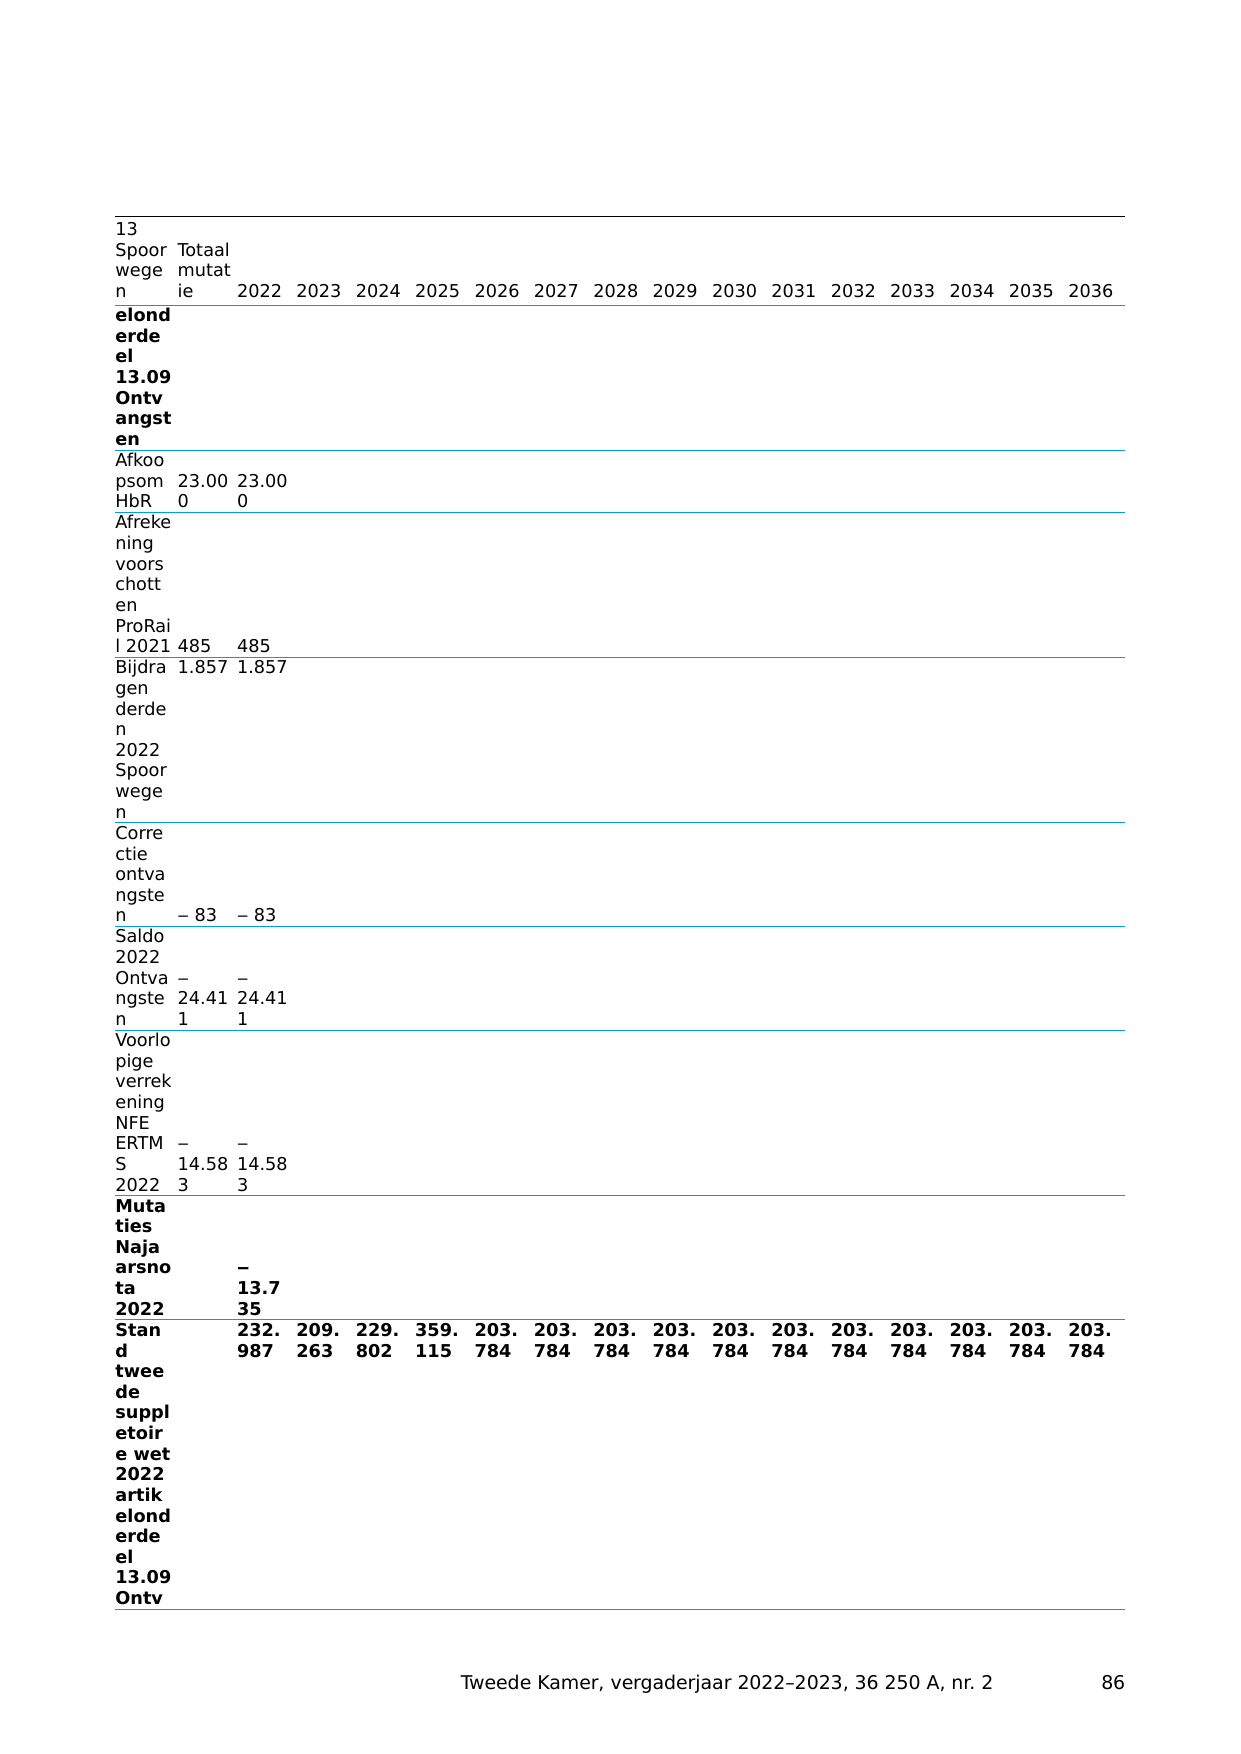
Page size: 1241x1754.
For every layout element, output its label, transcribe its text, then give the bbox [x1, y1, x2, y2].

table_cell ‒ 13.735 [234, 1196, 293, 1319]
table_cell [353, 513, 412, 657]
table_cell Afkoopsom HbR [115, 451, 174, 512]
table_cell [590, 1031, 649, 1195]
table_cell 2036 [1065, 217, 1125, 304]
table_cell [1065, 1031, 1125, 1195]
table_cell Totaal mutatie [175, 217, 234, 304]
table_cell [590, 451, 649, 512]
table_cell 203.784 [709, 1320, 768, 1609]
table_cell [1006, 306, 1065, 449]
table_cell [709, 658, 768, 822]
table_cell [293, 451, 353, 512]
table_cell [471, 927, 531, 1029]
table_cell 2030 [709, 217, 768, 304]
table_cell 209.263 [293, 1320, 353, 1609]
table_cell [1006, 1196, 1065, 1319]
table_cell ‒ 14.583 [175, 1031, 234, 1195]
table_cell [1006, 1031, 1065, 1195]
table_cell [353, 1031, 412, 1195]
table_cell [353, 823, 412, 926]
table_cell 203.784 [887, 1320, 946, 1609]
table_cell [412, 823, 471, 926]
table_cell 1.857 [175, 658, 234, 822]
table_cell [1065, 1196, 1125, 1319]
table_cell 2034 [946, 217, 1006, 304]
table_cell [1006, 513, 1065, 657]
table_cell [650, 823, 709, 926]
table_cell Saldo 2022 Ontvangsten [115, 927, 174, 1029]
table_cell [887, 306, 946, 449]
table_cell [946, 823, 1006, 926]
table_cell [1065, 823, 1125, 926]
table_cell 485 [175, 513, 234, 657]
table_cell [1065, 451, 1125, 512]
table_cell [471, 1031, 531, 1195]
table_cell 2033 [887, 217, 946, 304]
table_cell [709, 1196, 768, 1319]
table_cell [293, 1196, 353, 1319]
table_cell [768, 927, 828, 1029]
table_cell [709, 927, 768, 1029]
table_cell [293, 306, 353, 449]
table_cell [828, 451, 887, 512]
table_cell ‒ 24.411 [234, 927, 293, 1029]
table_cell [650, 1031, 709, 1195]
table_cell [887, 513, 946, 657]
table_cell [471, 451, 531, 512]
table_cell 2027 [531, 217, 590, 304]
table_header Tabel 13 Artikel 13 Spoorwegen (bedragen x €1.000) [115, 191, 1125, 216]
table_cell [709, 451, 768, 512]
table_cell [709, 823, 768, 926]
table_cell [471, 513, 531, 657]
table_cell ‒ 24.411 [175, 927, 234, 1029]
table_cell Afrekening voorschotten ProRail 2021 [115, 513, 174, 657]
table_cell [946, 1031, 1006, 1195]
table_cell [887, 658, 946, 822]
table_cell [590, 658, 649, 822]
table_cell 2028 [590, 217, 649, 304]
table_cell [531, 1196, 590, 1319]
table_cell [768, 1031, 828, 1195]
table_cell [1065, 306, 1125, 449]
table_cell [175, 1196, 234, 1319]
table_cell Correctie ontvangsten [115, 823, 174, 926]
table_cell 2031 [768, 217, 828, 304]
table_cell [353, 451, 412, 512]
table_cell [946, 927, 1006, 1029]
table_cell 23.000 [175, 451, 234, 512]
table_cell [175, 1320, 234, 1609]
table_cell 203.784 [531, 1320, 590, 1609]
table_cell [768, 513, 828, 657]
table_cell [531, 513, 590, 657]
table_cell 203.784 [1065, 1320, 1125, 1609]
table_cell [412, 1196, 471, 1319]
table_cell [946, 306, 1006, 449]
table_cell [590, 1196, 649, 1319]
table_cell [293, 927, 353, 1029]
table_cell [650, 451, 709, 512]
table_cell [353, 306, 412, 449]
table_cell 13 Spoorwegen [115, 217, 174, 304]
table_cell elonderdeel 13.09 Ontvangsten [115, 306, 174, 449]
table_cell [946, 451, 1006, 512]
table_cell [828, 306, 887, 449]
table_cell 359.115 [412, 1320, 471, 1609]
table_cell [531, 1031, 590, 1195]
table_cell 2032 [828, 217, 887, 304]
table_cell [768, 823, 828, 926]
table_cell [531, 306, 590, 449]
table_cell 23.000 [234, 451, 293, 512]
table_cell [590, 306, 649, 449]
table_cell [828, 1196, 887, 1319]
table_cell [531, 451, 590, 512]
table_cell [768, 306, 828, 449]
table_cell 2025 [412, 217, 471, 304]
table_cell [590, 513, 649, 657]
table_cell [471, 658, 531, 822]
table_cell [471, 1196, 531, 1319]
table_cell [293, 658, 353, 822]
table_cell [1006, 823, 1065, 926]
table_cell 1.857 [234, 658, 293, 822]
table_cell [650, 658, 709, 822]
table_cell [412, 927, 471, 1029]
table_cell 203.784 [1006, 1320, 1065, 1609]
table_cell [293, 1031, 353, 1195]
table_cell [471, 823, 531, 926]
table_cell [709, 513, 768, 657]
table_cell [1006, 658, 1065, 822]
table_cell [828, 927, 887, 1029]
table_cell [412, 1031, 471, 1195]
table_cell [353, 1196, 412, 1319]
table_cell 2035 [1006, 217, 1065, 304]
table_cell [590, 927, 649, 1029]
table_cell [946, 1196, 1006, 1319]
table_cell [293, 513, 353, 657]
table_cell Mutaties Najaarsnota 2022 [115, 1196, 174, 1319]
table_cell [768, 658, 828, 822]
table_cell 485 [234, 513, 293, 657]
table_cell 2024 [353, 217, 412, 304]
table_cell [768, 1196, 828, 1319]
table_cell [709, 1031, 768, 1195]
table_cell [1006, 927, 1065, 1029]
table_cell [353, 927, 412, 1029]
table_cell 203.784 [471, 1320, 531, 1609]
table_cell [412, 658, 471, 822]
table_cell [946, 658, 1006, 822]
table_cell [828, 513, 887, 657]
table_cell [471, 306, 531, 449]
table_cell [531, 823, 590, 926]
table_cell [946, 513, 1006, 657]
table_cell [412, 513, 471, 657]
table_cell [768, 451, 828, 512]
table_cell 2023 [293, 217, 353, 304]
table_cell [293, 823, 353, 926]
table_cell [412, 451, 471, 512]
table_cell ‒ 83 [234, 823, 293, 926]
table_cell [828, 823, 887, 926]
table_cell [175, 306, 234, 449]
table_cell 2029 [650, 217, 709, 304]
table_cell Stand tweede suppletoire wet 2022 artikelonderdeel 13.09 Ontv [115, 1320, 174, 1609]
table_cell [887, 823, 946, 926]
table_cell [887, 451, 946, 512]
table_cell [887, 1196, 946, 1319]
table_cell 203.784 [650, 1320, 709, 1609]
table_cell [1006, 451, 1065, 512]
table_cell [531, 927, 590, 1029]
table_cell 2022 [234, 217, 293, 304]
table_cell 203.784 [768, 1320, 828, 1609]
table_cell [828, 1031, 887, 1195]
table_cell [531, 658, 590, 822]
table_cell [650, 306, 709, 449]
table_cell [650, 513, 709, 657]
table_cell ‒ 83 [175, 823, 234, 926]
table_cell [1065, 513, 1125, 657]
table_cell [412, 306, 471, 449]
table_cell [1065, 658, 1125, 822]
table_cell [1065, 927, 1125, 1029]
table_cell 229.802 [353, 1320, 412, 1609]
table_cell 2026 [471, 217, 531, 304]
table_cell ‒ 14.583 [234, 1031, 293, 1195]
table_cell [709, 306, 768, 449]
table_cell [887, 1031, 946, 1195]
table_cell Voorlopige verrekening NFE ERTMS 2022 [115, 1031, 174, 1195]
table_cell 203.784 [946, 1320, 1006, 1609]
table_cell [828, 658, 887, 822]
table_cell [590, 823, 649, 926]
table_cell [353, 658, 412, 822]
table_cell [650, 927, 709, 1029]
table_cell 203.784 [828, 1320, 887, 1609]
table_cell [234, 306, 293, 449]
table_cell Bijdragen derden 2022 Spoorwegen [115, 658, 174, 822]
table_cell 203.784 [590, 1320, 649, 1609]
table_cell [887, 927, 946, 1029]
table_cell [650, 1196, 709, 1319]
table_cell 232.987 [234, 1320, 293, 1609]
